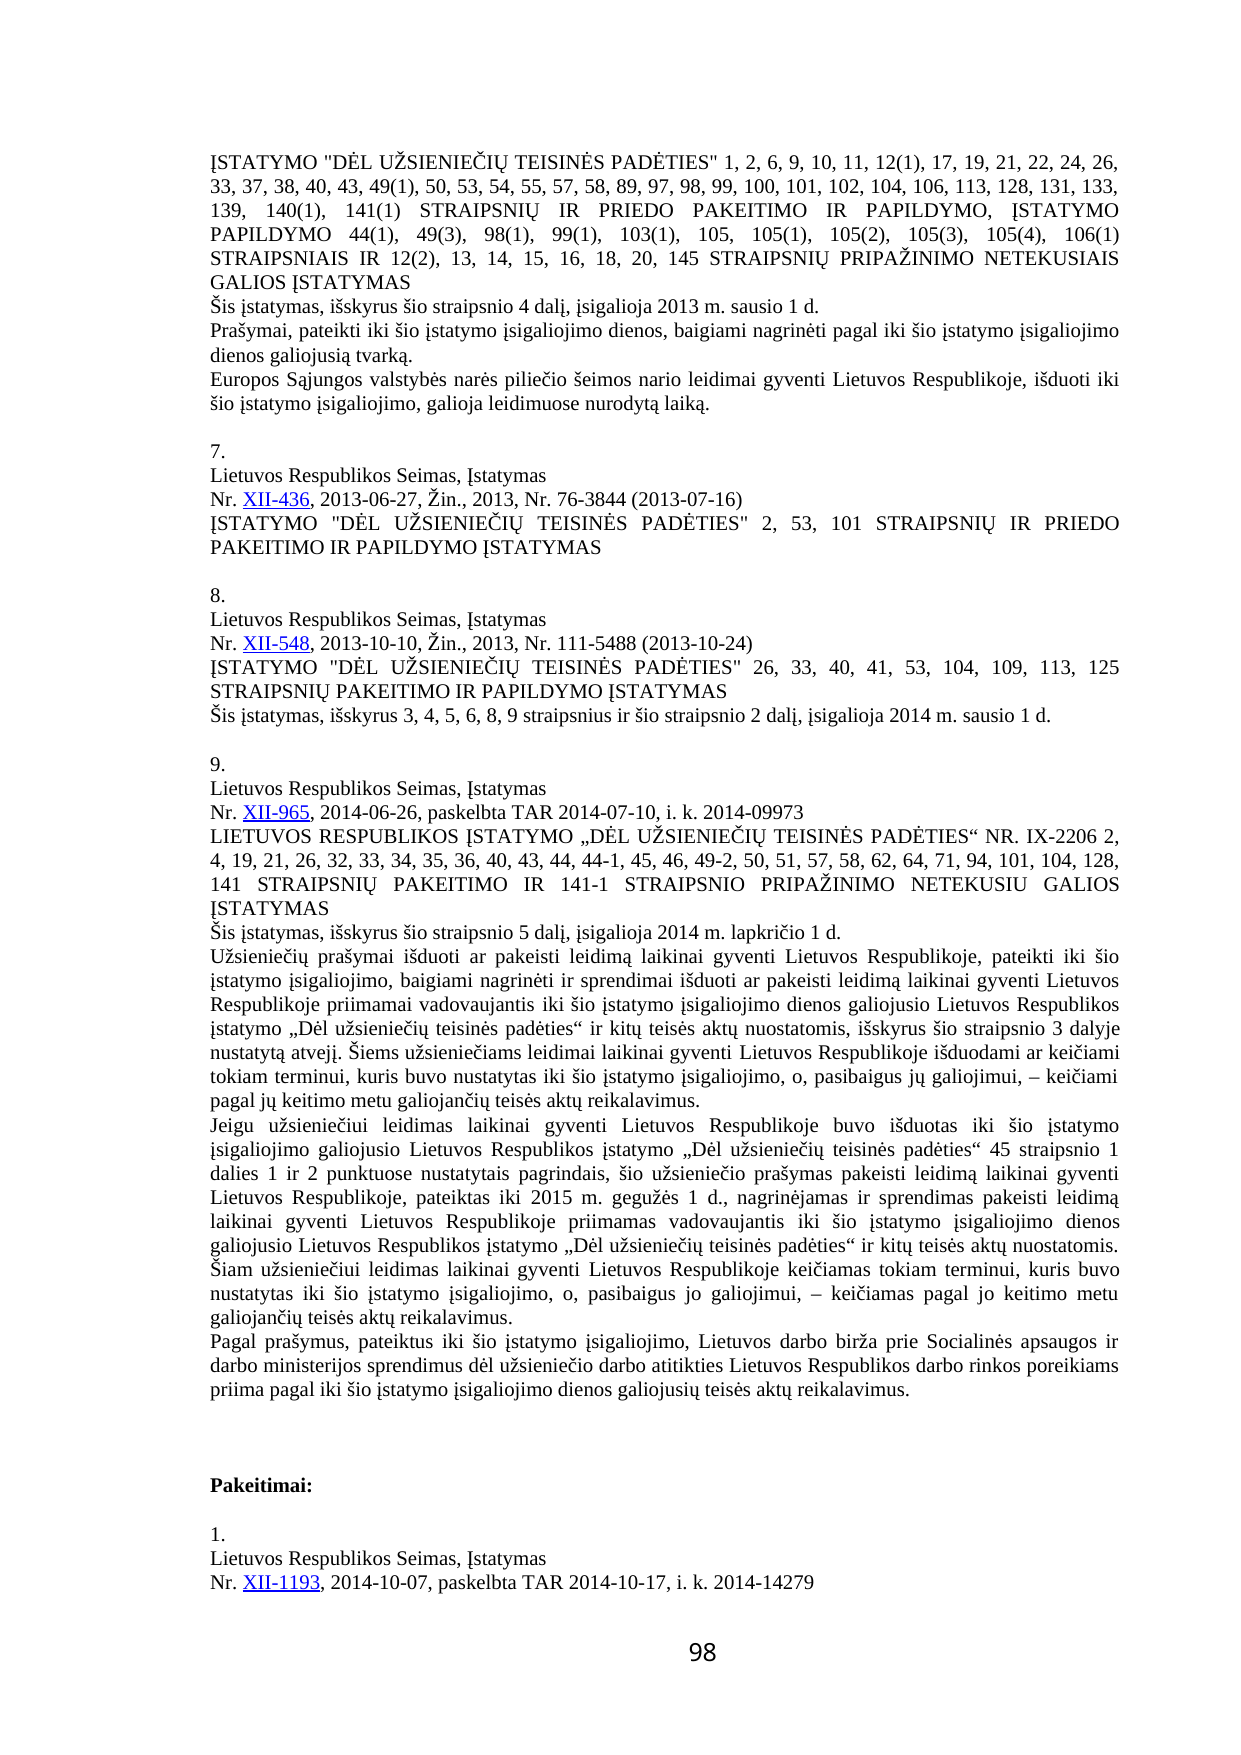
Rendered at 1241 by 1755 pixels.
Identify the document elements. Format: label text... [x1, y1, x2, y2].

text 1. [210, 1522, 1120, 1546]
text Šis įstatymas, išskyrus 3, 4, 5, 6, 8, 9 straipsnius ir šio straipsnio 2 dalį, įsigalioja 2014 m. sausio 1 d. [210, 703, 1120, 727]
text Lietuvos Respublikos Seimas, Įstatymas [210, 776, 1120, 800]
text Prašymai, pateikti iki šio įstatymo įsigaliojimo dienos, baigiami nagrinėti pagal iki šio įstatymo įsigaliojimo dienos galiojusią tvarką. [210, 318, 1120, 367]
text Europos Sąjungos valstybės narės piliečio šeimos nario leidimai gyventi Lietuvos Respublikoje, išduoti iki šio įstatymo įsigaliojimo, galioja leidimuose nurodytą laiką. [210, 367, 1120, 415]
text ĮSTATYMO "DĖL UŽSIENIEČIŲ TEISINĖS PADĖTIES" 1, 2, 6, 9, 10, 11, 12(1), 17, 19, 21, 22, 24, 26, 33, 37, 38, 40, 43, 49(1), 50, 53, 54, 55, 57, 58, 89, 97, 98, 99, 100, 101, 102, 104, 106, 113, 128, 131, 133, 139, 140(1), 141(1) STRAIPSNIŲ IR PRIEDO PAKEITIMO IR PAPILDYMO, ĮSTATYMO PAPILDYMO 44(1), 49(3), 98(1), 99(1), 103(1), 105, 105(1), 105(2), 105(3), 105(4), 106(1) STRAIPSNIAIS IR 12(2), 13, 14, 15, 16, 18, 20, 145 STRAIPSNIŲ PRIPAŽINIMO NETEKUSIAIS GALIOS ĮSTATYMAS [210, 150, 1120, 294]
text 8. [210, 583, 1120, 607]
text Šis įstatymas, išskyrus šio straipsnio 4 dalį, įsigalioja 2013 m. sausio 1 d. [210, 294, 1120, 318]
text Jeigu užsieniečiui leidimas laikinai gyventi Lietuvos Respublikoje buvo išduotas iki šio įstatymo įsigaliojimo galiojusio Lietuvos Respublikos įstatymo „Dėl užsieniečių teisinės padėties“ 45 straipsnio 1 dalies 1 ir 2 punktuose nustatytais pagrindais, šio užsieniečio prašymas pakeisti leidimą laikinai gyventi Lietuvos Respublikoje, pateiktas iki 2015 m. gegužės 1 d., nagrinėjamas ir sprendimas pakeisti leidimą laikinai gyventi Lietuvos Respublikoje priimamas vadovaujantis iki šio įstatymo įsigaliojimo dienos galiojusio Lietuvos Respublikos įstatymo „Dėl užsieniečių teisinės padėties“ ir kitų teisės aktų nuostatomis. Šiam užsieniečiui leidimas laikinai gyventi Lietuvos Respublikoje keičiamas tokiam terminui, kuris buvo nustatytas iki šio įstatymo įsigaliojimo, o, pasibaigus jo galiojimui, – keičiamas pagal jo keitimo metu galiojančių teisės aktų reikalavimus. [210, 1112, 1120, 1329]
text Lietuvos Respublikos Seimas, Įstatymas [210, 1546, 1120, 1570]
text 9. [210, 752, 1120, 776]
text 7. [210, 439, 1120, 463]
text Pagal prašymus, pateiktus iki šio įstatymo įsigaliojimo, Lietuvos darbo birža prie Socialinės apsaugos ir darbo ministerijos sprendimus dėl užsieniečio darbo atitikties Lietuvos Respublikos darbo rinkos poreikiams priima pagal iki šio įstatymo įsigaliojimo dienos galiojusių teisės aktų reikalavimus. [210, 1329, 1120, 1401]
text LIETUVOS RESPUBLIKOS ĮSTATYMO „DĖL UŽSIENIEČIŲ TEISINĖS PADĖTIES“ NR. IX-2206 2, 4, 19, 21, 26, 32, 33, 34, 35, 36, 40, 43, 44, 44-1, 45, 46, 49-2, 50, 51, 57, 58, 62, 64, 71, 94, 101, 104, 128, 141 STRAIPSNIŲ PAKEITIMO IR 141-1 STRAIPSNIO PRIPAŽINIMO NETEKUSIU GALIOS ĮSTATYMAS [210, 824, 1120, 920]
text Šis įstatymas, išskyrus šio straipsnio 5 dalį, įsigalioja 2014 m. lapkričio 1 d. [210, 920, 1120, 944]
text Lietuvos Respublikos Seimas, Įstatymas [210, 463, 1120, 487]
text Lietuvos Respublikos Seimas, Įstatymas [210, 607, 1120, 631]
text Užsieniečių prašymai išduoti ar pakeisti leidimą laikinai gyventi Lietuvos Respublikoje, pateikti iki šio įstatymo įsigaliojimo, baigiami nagrinėti ir sprendimai išduoti ar pakeisti leidimą laikinai gyventi Lietuvos Respublikoje priimamai vadovaujantis iki šio įstatymo įsigaliojimo dienos galiojusio Lietuvos Respublikos įstatymo „Dėl užsieniečių teisinės padėties“ ir kitų teisės aktų nuostatomis, išskyrus šio straipsnio 3 dalyje nustatytą atvejį. Šiems užsieniečiams leidimai laikinai gyventi Lietuvos Respublikoje išduodami ar keičiami tokiam terminui, kuris buvo nustatytas iki šio įstatymo įsigaliojimo, o, pasibaigus jų galiojimui, – keičiami pagal jų keitimo metu galiojančių teisės aktų reikalavimus. [210, 944, 1120, 1112]
text Nr. XII-436, 2013-06-27, Žin., 2013, Nr. 76-3844 (2013-07-16) [210, 487, 1120, 511]
text ĮSTATYMO "DĖL UŽSIENIEČIŲ TEISINĖS PADĖTIES" 26, 33, 40, 41, 53, 104, 109, 113, 125 STRAIPSNIŲ PAKEITIMO IR PAPILDYMO ĮSTATYMAS [210, 655, 1120, 703]
text ĮSTATYMO "DĖL UŽSIENIEČIŲ TEISINĖS PADĖTIES" 2, 53, 101 STRAIPSNIŲ IR PRIEDO PAKEITIMO IR PAPILDYMO ĮSTATYMAS [210, 511, 1120, 559]
text Nr. XII-965, 2014-06-26, paskelbta TAR 2014-07-10, i. k. 2014-09973 [210, 800, 1120, 824]
text Nr. XII-1193, 2014-10-07, paskelbta TAR 2014-10-17, i. k. 2014-14279 [210, 1570, 1120, 1594]
text Pakeitimai: [210, 1473, 1120, 1497]
text Nr. XII-548, 2013-10-10, Žin., 2013, Nr. 111-5488 (2013-10-24) [210, 631, 1120, 655]
